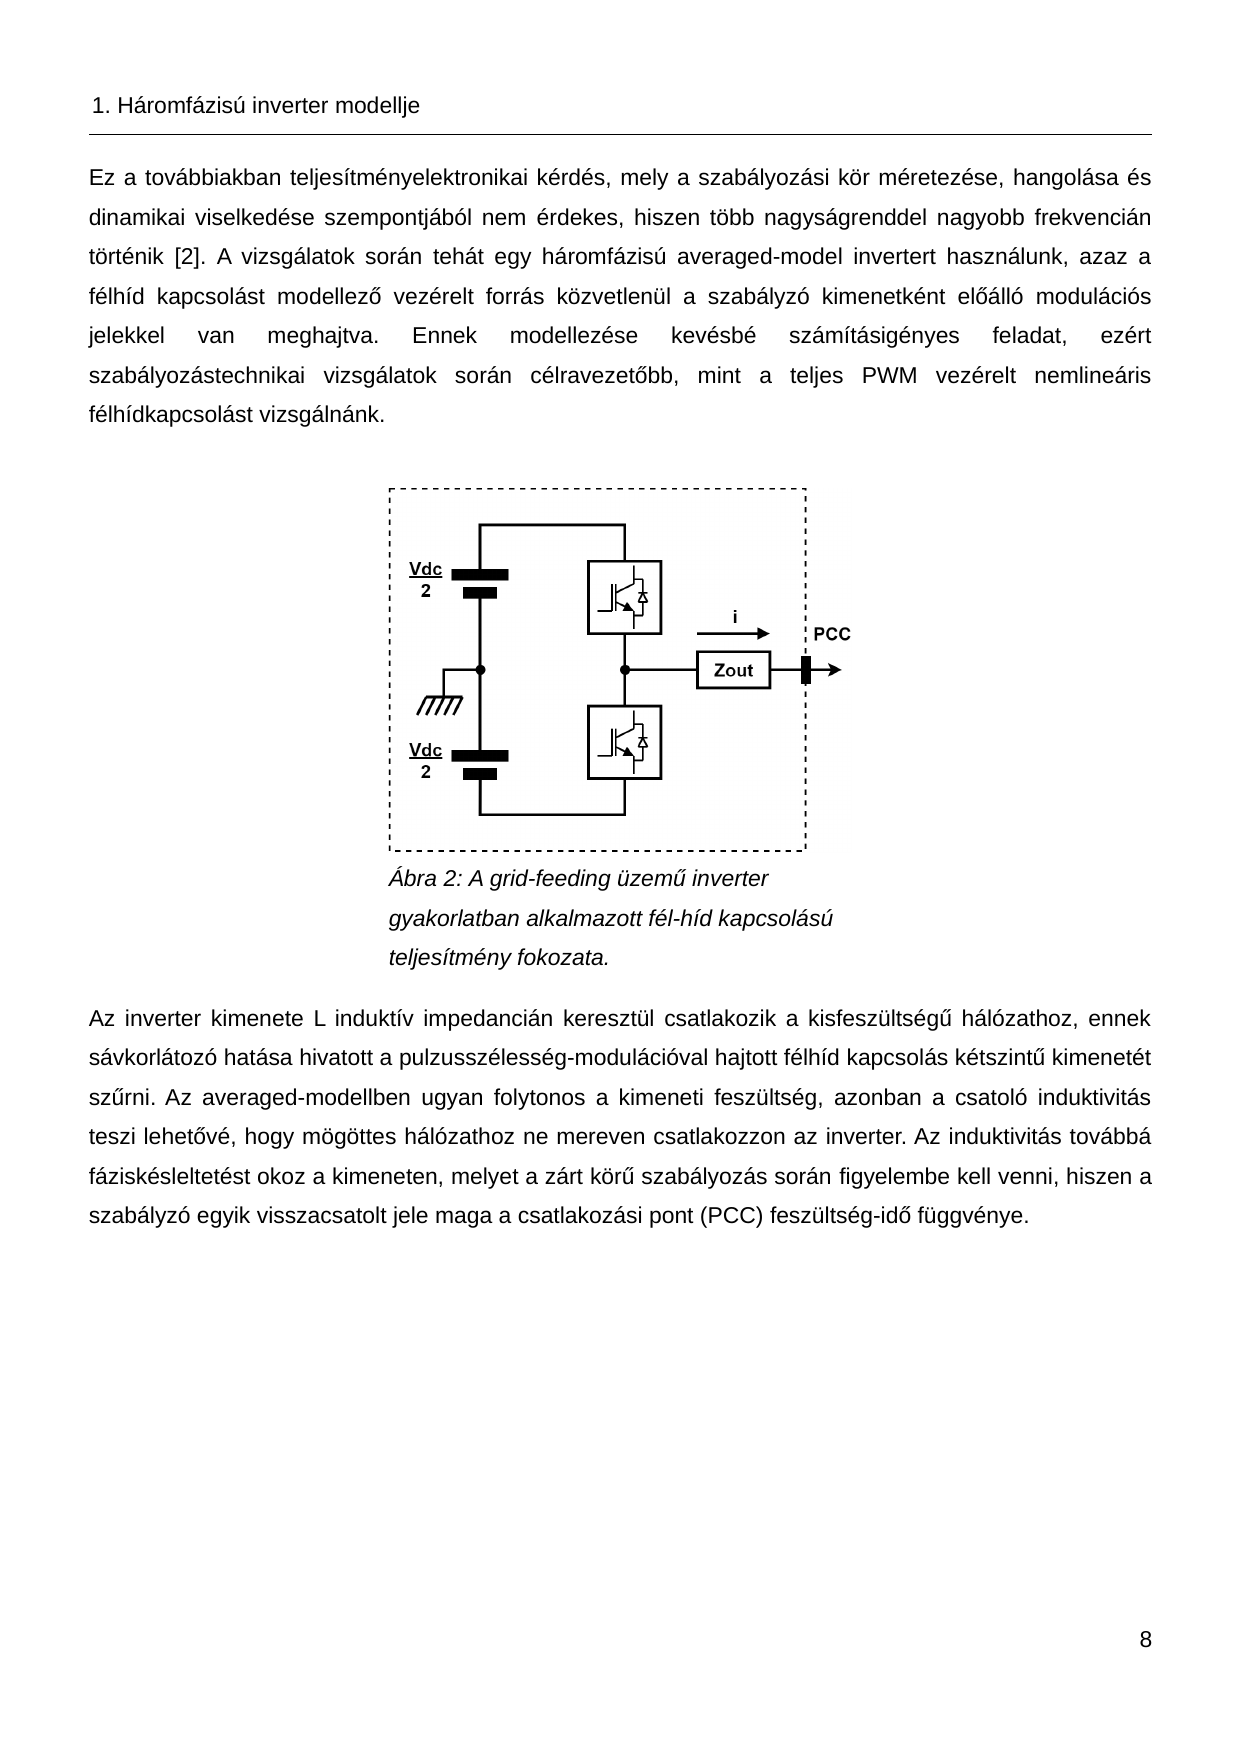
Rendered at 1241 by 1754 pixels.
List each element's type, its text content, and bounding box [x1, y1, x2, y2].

text Az inverter kimenete L induktív impedancián keresztül csatlakozik a kisfeszültségű hálózathoz, ennek sávkorlátozó hatása hivatott a pulzusszélesség-modulációval hajtott félhíd kapcsolás kétszintű kimenetét szűrni. Az averaged-modellben ugyan folytonos a kimeneti feszültség, azonban a csatoló induktivitás teszi lehetővé, hogy mögöttes hálózathoz ne mereven csatlakozzon az inverter. Az induktivitás továbbá fáziskésleltetést okoz a kimeneten, melyet a zárt körű szabályozás során figyelembe kell venni, hiszen a szabályzó egyik visszacsatolt jele maga a csatlakozási pont (PCC) feszültség-idő függvénye. [88, 456, 1152, 1228]
text Ez a továbbiakban teljesítményelektronikai kérdés, mely a szabályozási kör méretezése, hangolása és dinamikai viselkedése szempontjából nem érdekes, hiszen több nagyságrenddel nagyobb frekvencián történik [2]. A vizsgálatok során tehát egy háromfázisú averaged-model invertert használunk, azaz a félhíd kapcsolást modellező vezérelt forrás közvetlenül a szabályzó kimenetként előálló modulációs jelekkel van meghajtva. Ennek modellezése kevésbé számításigényes feladat, ezért szabályozástechnikai vizsgálatok során célravezetőbb, mint a teljes PWM vezérelt nemlineáris félhídkapcsolást vizsgálnánk. [88, 164, 1152, 427]
text Ábra 2: A grid-feeding üzemű inverter gyakorlatban alkalmazott fél-híd kapcsolású teljesítmény fokozata. [388, 853, 852, 971]
